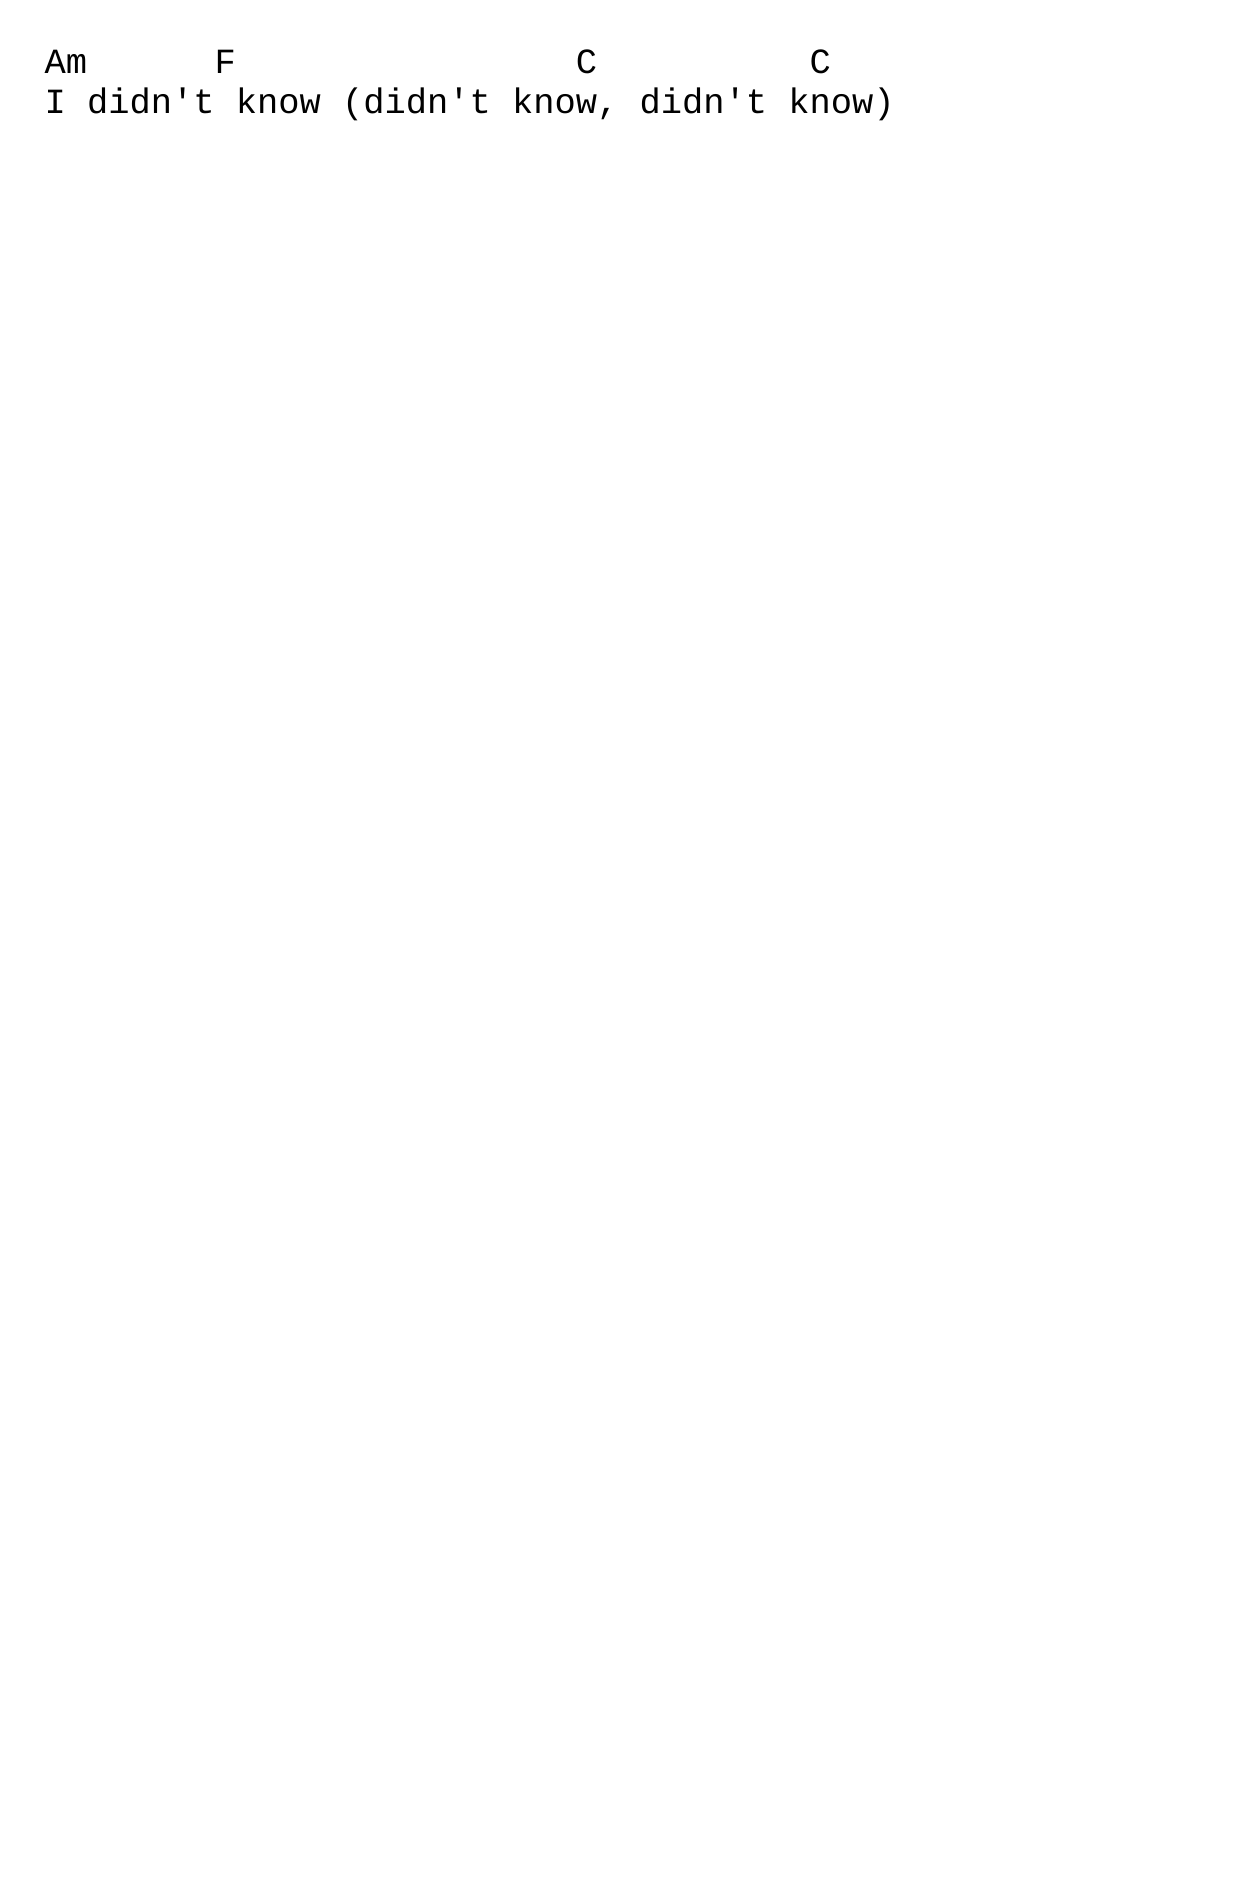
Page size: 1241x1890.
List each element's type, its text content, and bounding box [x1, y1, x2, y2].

text I didn't know (didn't know, didn't know) [44, 84, 1063, 124]
text Am F C C [44, 44, 1063, 84]
